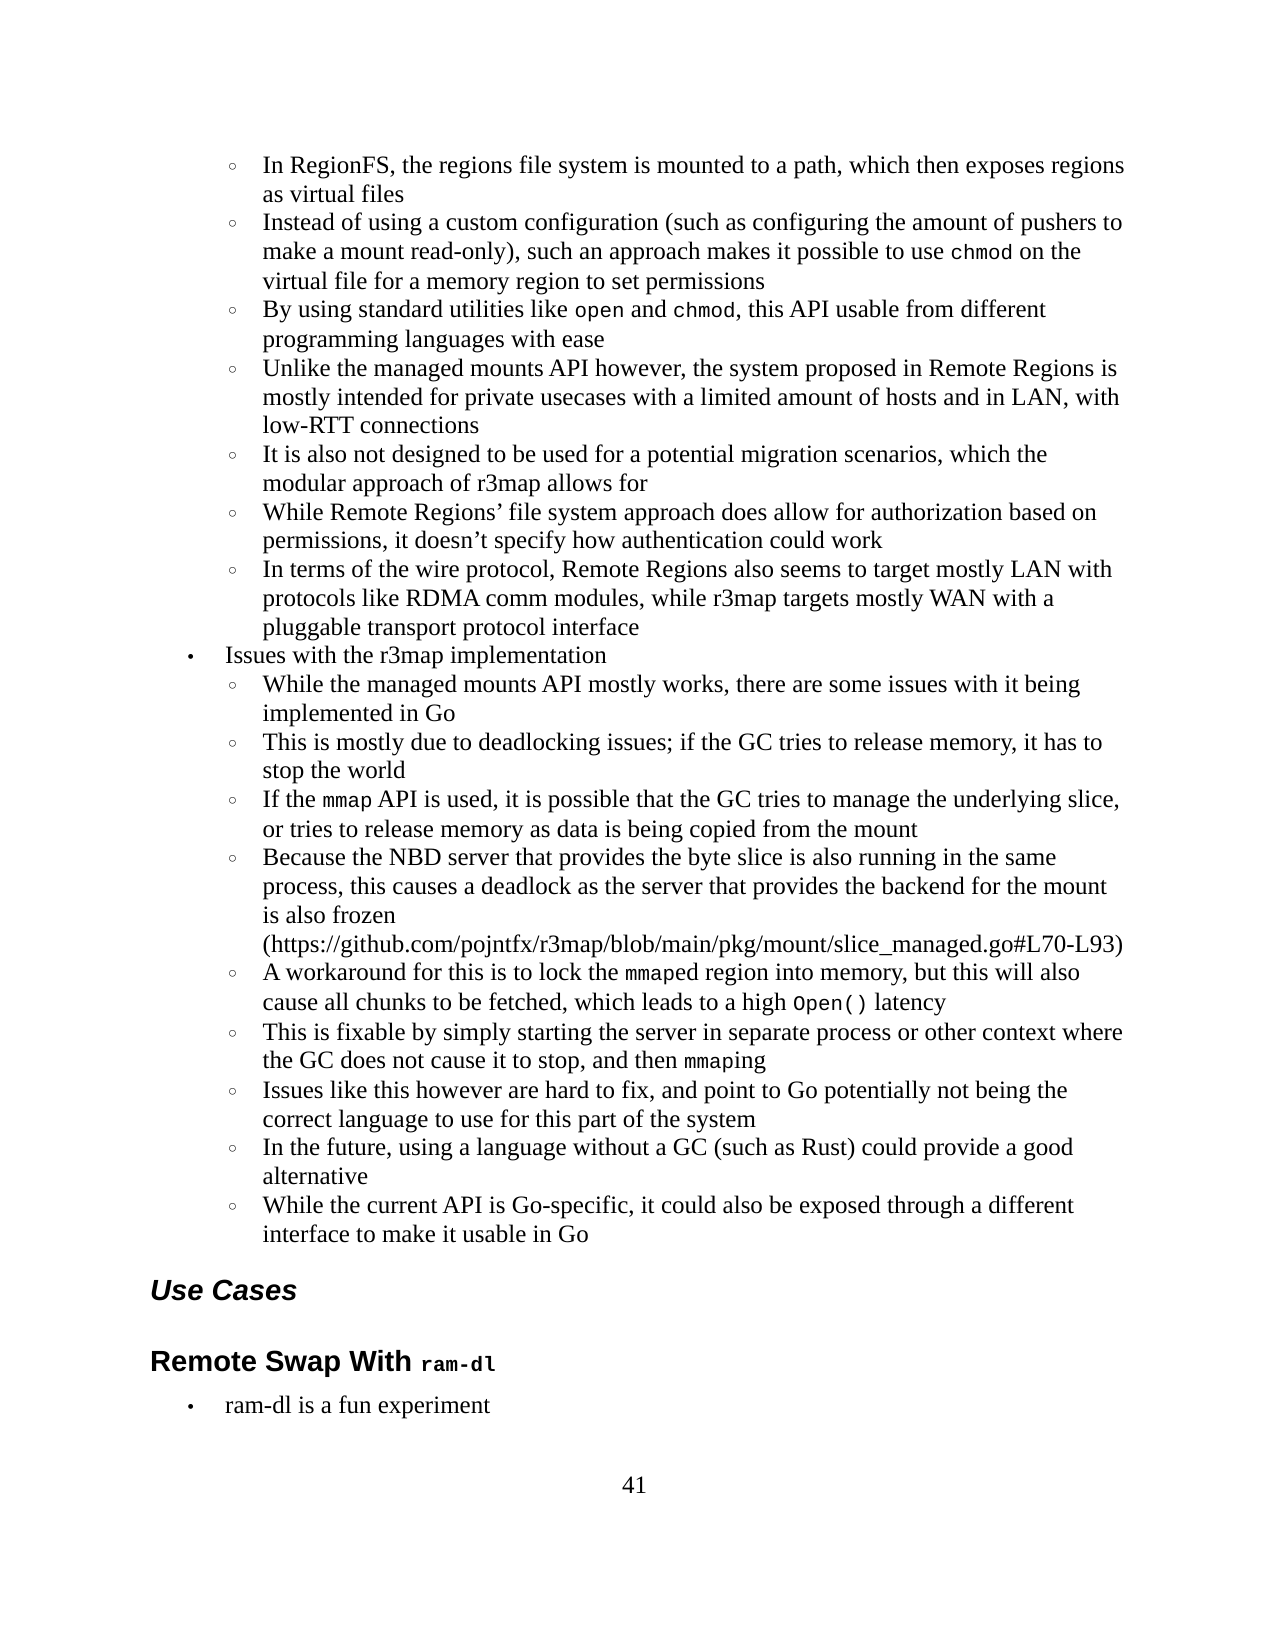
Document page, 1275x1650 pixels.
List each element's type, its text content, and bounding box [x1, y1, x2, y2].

list This is fixable by simply starting the server in separate process or other context where the GC does not cause it to stop, and then mmaping [225, 1017, 1125, 1075]
list A workaround for this is to lock the mmaped region into memory, but this will also cause all chunks to be fetched, which leads to a high Open() latency [225, 957, 1125, 1017]
list It is also not designed to be used for a potential migration scenarios, which the modular approach of r3map allows for [225, 439, 1125, 497]
list Because the NBD server that provides the byte slice is also running in the same process, this causes a deadlock as the server that provides the backend for the mount is also frozen (https://github.com/pojntfx/r3map/blob/main/pkg/mount/slice_managed.go#L70-L93) [225, 842, 1125, 957]
subtitle Remote Swap With ram-dl [150, 1343, 1125, 1377]
list This is mostly due to deadlocking issues; if the GC tries to release memory, it has to stop the world [225, 727, 1125, 784]
list Instead of using a custom configuration (such as configuring the amount of pushers to make a mount read-only), such an approach makes it possible to use chmod on the virtual file for a memory region to set permissions [225, 207, 1125, 294]
list Issues with the r3map implementation [187, 640, 1125, 669]
list In terms of the wire protocol, Remote Regions also seems to target mostly LAN with protocols like RDMA comm modules, while r3map targets mostly WAN with a pluggable transport protocol interface [225, 554, 1125, 640]
list Issues like this however are hard to fix, and point to Go potentially not being the correct language to use for this part of the system [225, 1075, 1125, 1132]
list ram-dl is a fun experiment [187, 1390, 1125, 1418]
list While the current API is Go-specific, it could also be exposed through a different interface to make it usable in Go [225, 1190, 1125, 1247]
subtitle Use Cases [150, 1272, 1125, 1306]
list Unlike the managed mounts API however, the system proposed in Remote Regions is mostly intended for private usecases with a limited amount of hosts and in LAN, with low-RTT connections [225, 353, 1125, 439]
list If the mmap API is used, it is possible that the GC tries to manage the underlying slice, or tries to release memory as data is being copied from the mount [225, 784, 1125, 842]
list In RegionFS, the regions file system is mounted to a path, which then exposes regions as virtual files [225, 150, 1125, 207]
list In the future, using a language without a GC (such as Rust) could provide a good alternative [225, 1132, 1125, 1190]
list By using standard utilities like open and chmod, this API usable from different programming languages with ease [225, 294, 1125, 353]
list While the managed mounts API mostly works, there are some issues with it being implemented in Go [225, 669, 1125, 727]
list While Remote Regions’ file system approach does allow for authorization based on permissions, it doesn’t specify how authentication could work [225, 497, 1125, 554]
